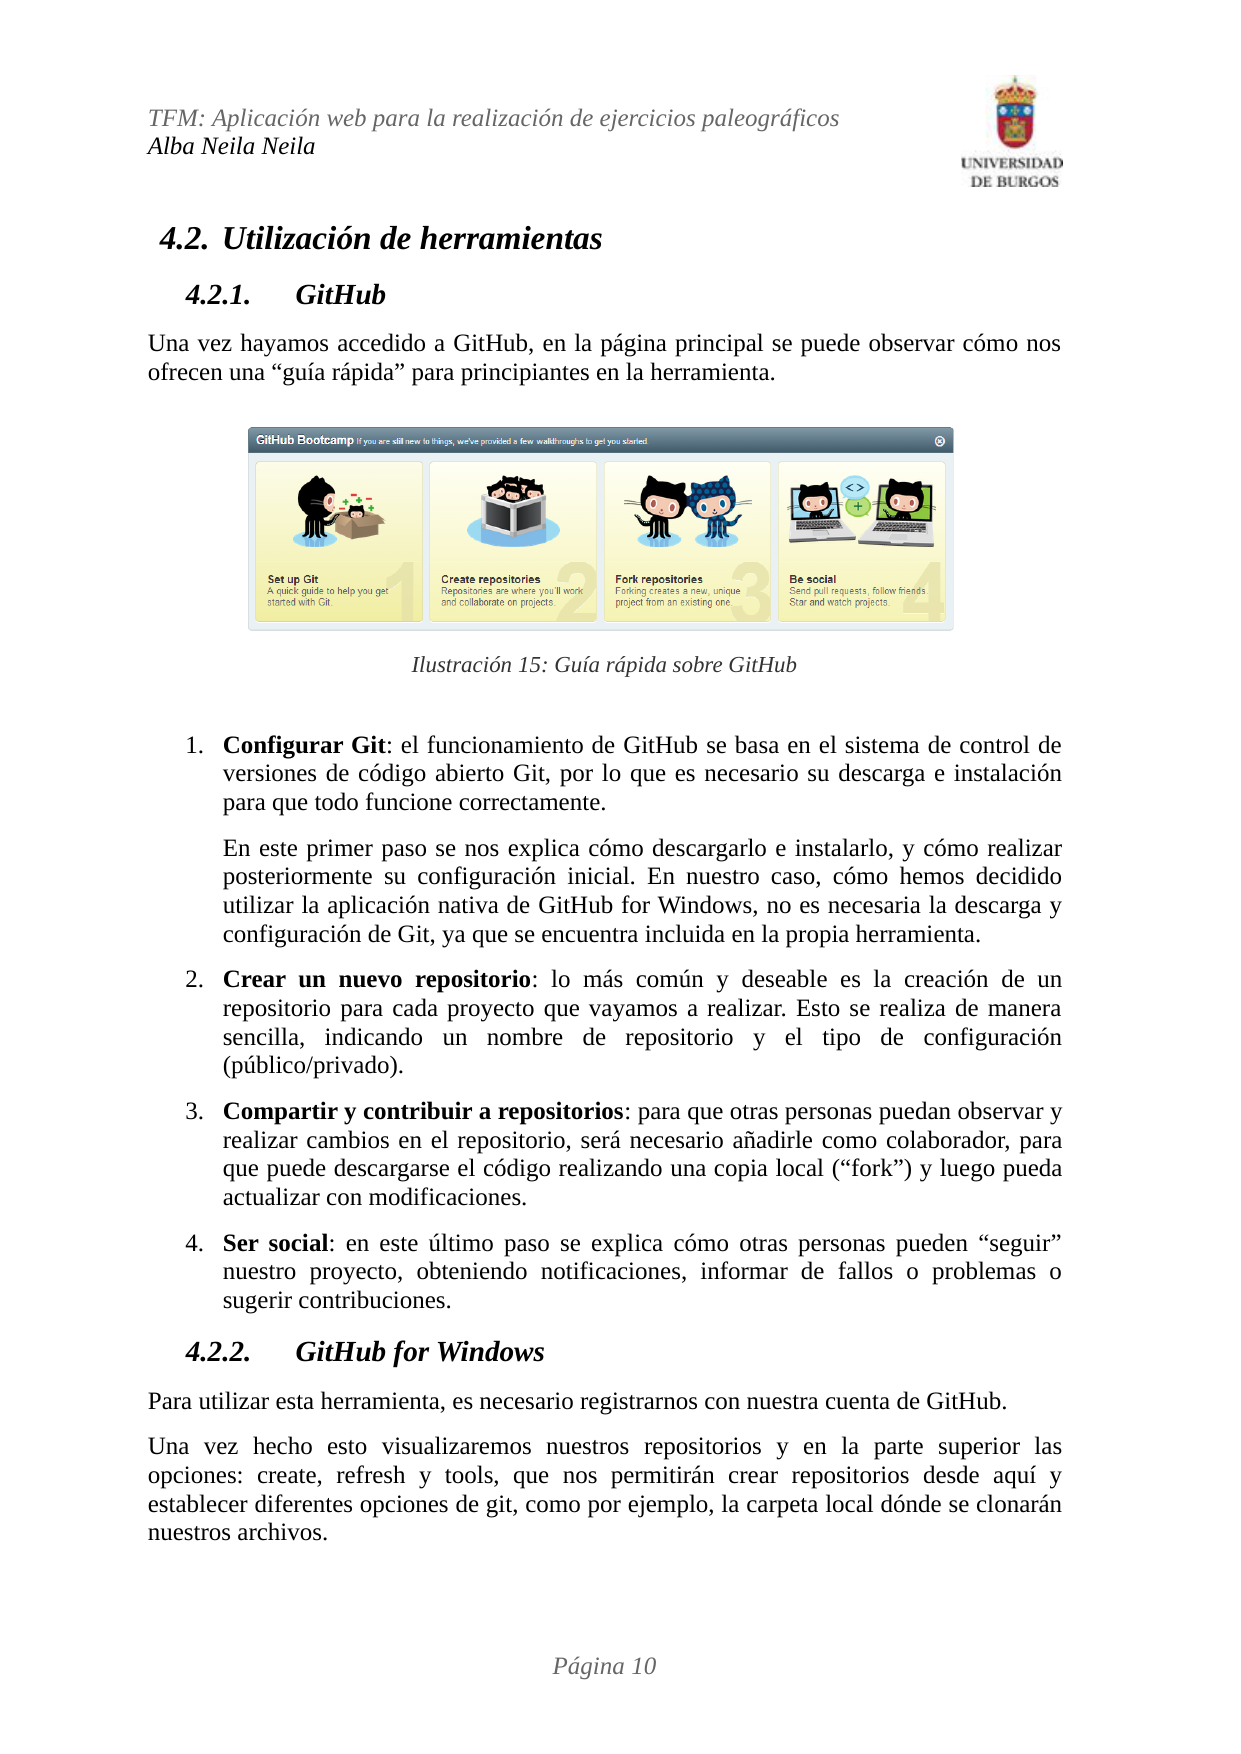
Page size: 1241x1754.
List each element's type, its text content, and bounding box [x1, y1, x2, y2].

list Compartir y contribuir a repositorios: para que otras personas puedan observar y realizar cambios en el repositorio, será necesario añadirle como colaborador, para que puede descargarse el código realizando una copia local (“fork”) y luego pueda actualizar con modificaciones. [185, 1096, 1063, 1211]
list Ser social: en este último paso se explica cómo otras personas pueden “seguir” nuestro proyecto, obteniendo notificaciones, informar de fallos o problemas o sugerir contribuciones. [185, 1228, 1063, 1314]
list Configurar Git: el funcionamiento de GitHub se basa en el sistema de control de versiones de código abierto Git, por lo que es necesario su descarga e instalación para que todo funcione correctamente. [185, 403, 1063, 816]
text Para utilizar esta herramienta, es necesario registrarnos con nuestra cuenta de GitHub. [148, 1386, 1063, 1414]
picture [961, 75, 1063, 187]
picture [237, 415, 974, 639]
text Una vez hecho esto visualizaremos nuestros repositorios y en la parte superior las opciones: create, refresh y tools, que nos permitirán crear repositorios desde aquí y establecer diferentes opciones de git, como por ejemplo, la carpeta local dónde se clonarán nuestros archivos. [148, 1431, 1063, 1546]
text Una vez hayamos accedido a GitHub, en la página principal se puede observar cómo nos ofrecen una “guía rápida” para principiantes en la herramienta. [148, 328, 1063, 386]
subtitle Utilización de herramientas [159, 218, 1063, 257]
list En este primer paso se nos explica cómo descargarlo e instalarlo, y cómo realizar posteriormente su configuración inicial. En nuestro caso, cómo hemos decidido utilizar la aplicación nativa de GitHub for Windows, no es necesaria la descarga y configuración de Git, ya que se encuentra incluida en la propia herramienta. [185, 833, 1063, 948]
list Ilustración 15: Guía rápida sobre GitHub [237, 639, 973, 678]
subtitle GitHub for Windows [186, 1334, 1063, 1368]
list Crear un nuevo repositorio: lo más común y deseable es la creación de un repositorio para cada proyecto que vayamos a realizar. Esto se realiza de manera sencilla, indicando un nombre de repositorio y el tipo de configuración (público/privado). [185, 964, 1063, 1079]
subtitle GitHub [186, 277, 1063, 311]
